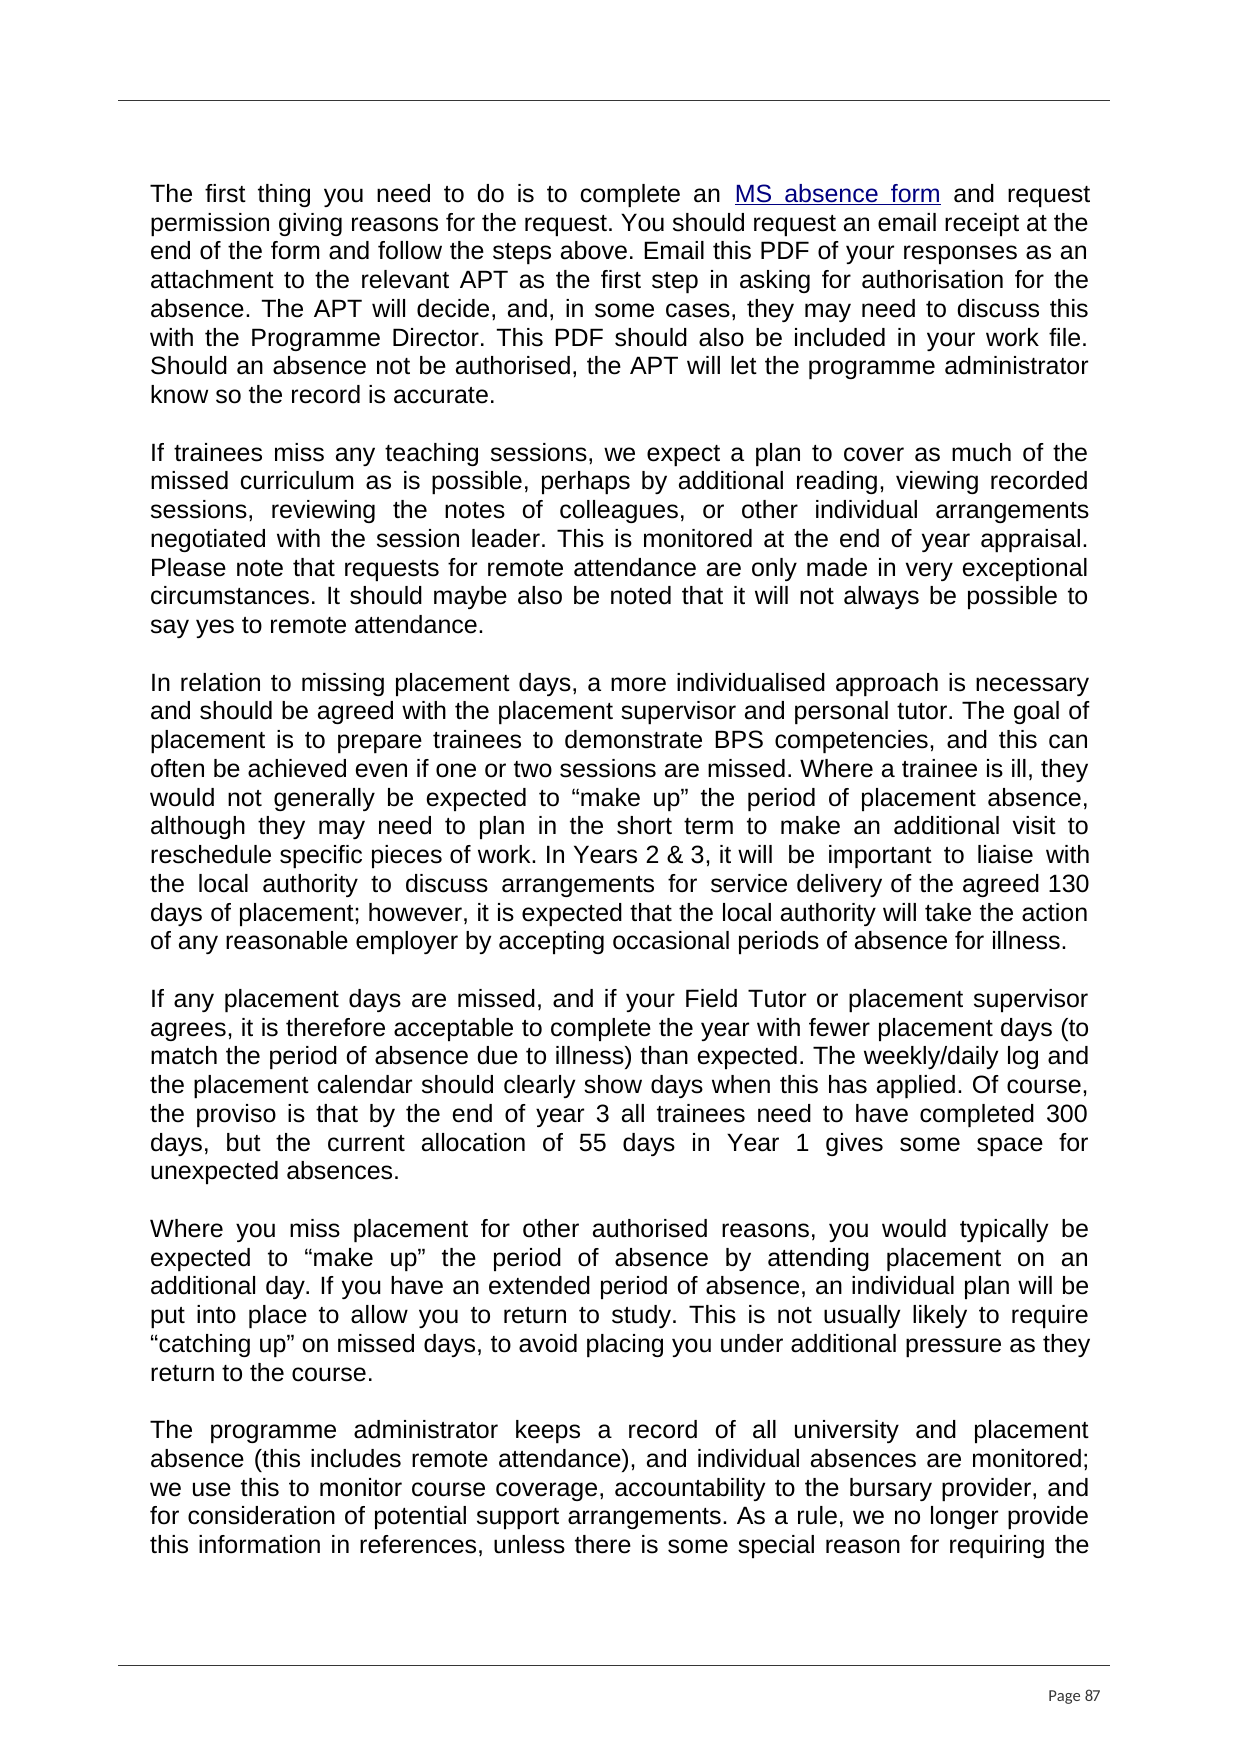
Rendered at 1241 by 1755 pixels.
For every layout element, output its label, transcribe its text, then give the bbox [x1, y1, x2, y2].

text In relation to missing placement days, a more individualised approach is necessary and should be agreed with the placement supervisor and personal tutor. The goal of placement is to prepare trainees to demonstrate BPS competencies, and this can often be achieved even if one or two sessions are missed. Where a trainee is ill, they would not generally be expected to “make up” the period of placement absence, although they may need to plan in the short term to make an additional visit to reschedule specific pieces of work. In Years 2 & 3, it will be important to liaise with the local authority to discuss arrangements for service delivery of the agreed 130 days of placement; however, it is expected that the local authority will take the action of any reasonable employer by accepting occasional periods of absence for illness. [150, 667, 1091, 955]
text Where you miss placement for other authorised reasons, you would typically be expected to “make up” the period of absence by attending placement on an additional day. If you have an extended period of absence, an individual plan will be put into place to allow you to return to study. This is not usually likely to require “catching up” on missed days, to avoid placing you under additional pressure as they return to the course. [150, 1214, 1091, 1386]
text If trainees miss any teaching sessions, we expect a plan to cover as much of the missed curriculum as is possible, perhaps by additional reading, viewing recorded sessions, reviewing the notes of colleagues, or other individual arrangements negotiated with the session leader. This is monitored at the end of year appraisal. Please note that requests for remote attendance are only made in very exceptional circumstances. It should maybe also be noted that it will not always be possible to say yes to remote attendance. [150, 437, 1091, 639]
text The first thing you need to do is to complete an MS absence form and request permission giving reasons for the request. You should request an email receipt at the end of the form and follow the steps above. Email this PDF of your responses as an attachment to the relevant APT as the first step in asking for authorisation for the absence. The APT will decide, and, in some cases, they may need to discuss this with the Programme Director. This PDF should also be included in your work file. Should an absence not be authorised, the APT will let the programme administrator know so the record is accurate. [150, 179, 1091, 409]
text If any placement days are missed, and if your Field Tutor or placement supervisor agrees, it is therefore acceptable to complete the year with fewer placement days (to match the period of absence due to illness) than expected. The weekly/daily log and the placement calendar should clearly show days when this has applied. Of course, the proviso is that by the end of year 3 all trainees need to have completed 300 days, but the current allocation of 55 days in Year 1 gives some space for unexpected absences. [150, 984, 1091, 1185]
text The programme administrator keeps a record of all university and placement absence (this includes remote attendance), and individual absences are monitored; we use this to monitor course coverage, accountability to the bursary provider, and for consideration of potential support arrangements. As a rule, we no longer provide this information in references, unless there is some special reason for requiring the [150, 1415, 1091, 1559]
